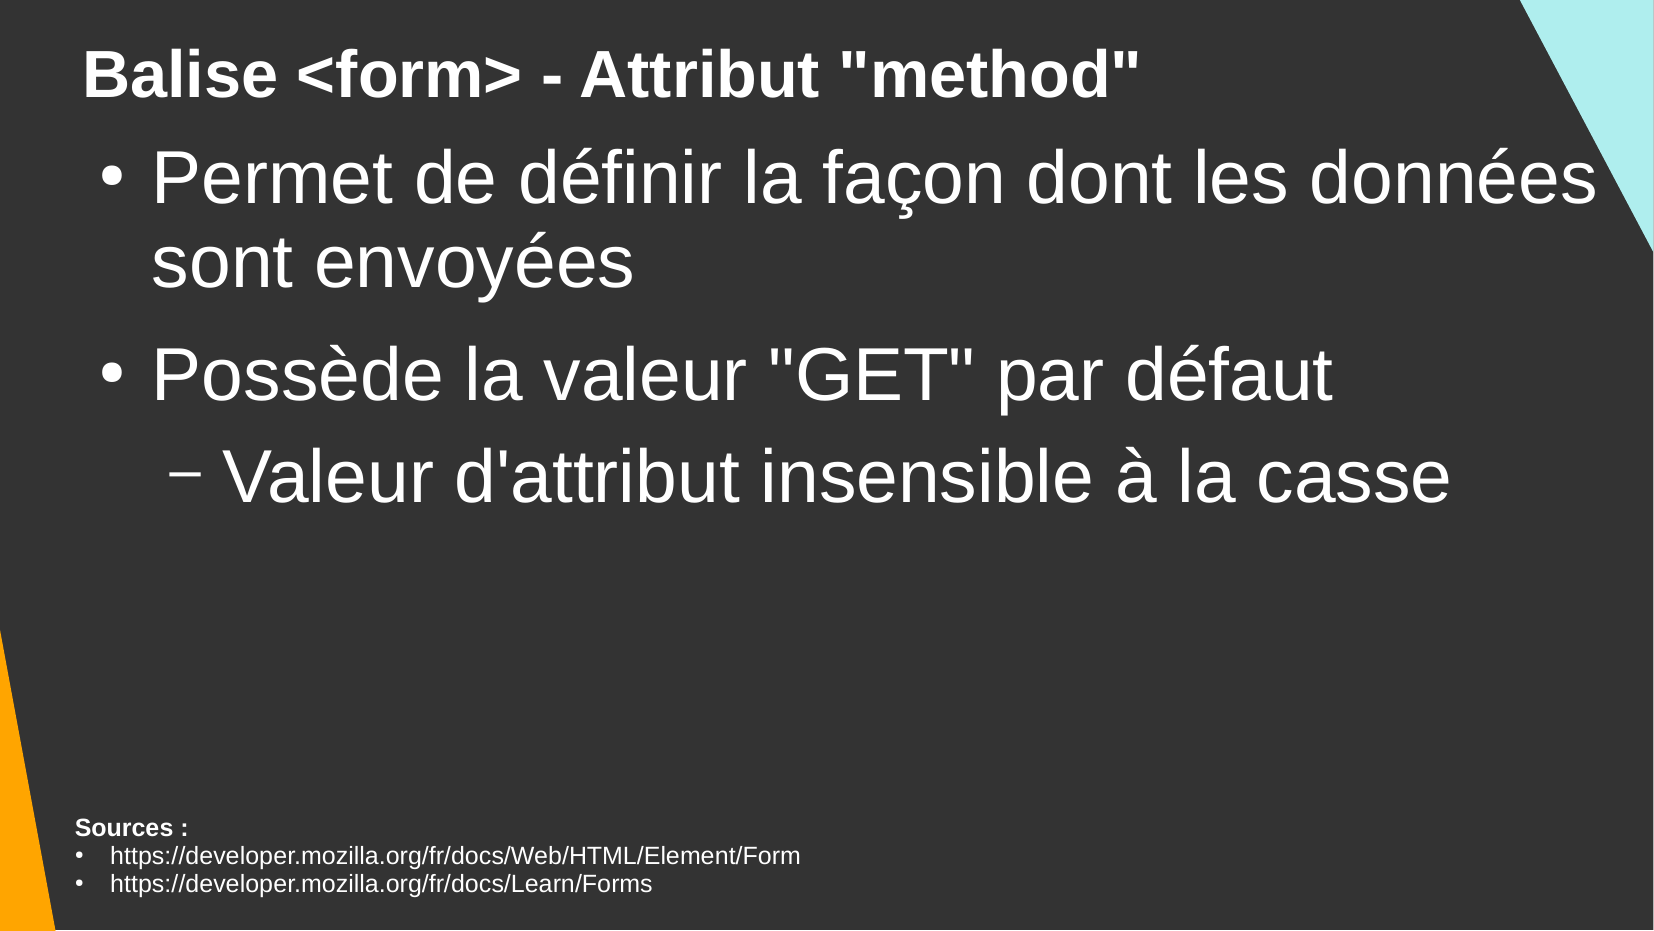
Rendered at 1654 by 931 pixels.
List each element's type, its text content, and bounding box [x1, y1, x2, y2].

text_box [1519, 0, 1654, 254]
title Balise <form> - Attribut "method" [82, 37, 1571, 114]
list Permet de définir la façon dont les données sont envoyées Possède la valeur "GET" par défaut Valeur d'attribut insensible à la casse [80, 135, 1605, 789]
text_box Sources : https://developer.mozilla.org/fr/docs/Web/HTML/Element/Form https://developer.mozilla.org/fr/docs/Learn/Forms [60, 806, 1546, 905]
text_box [0, 629, 56, 931]
